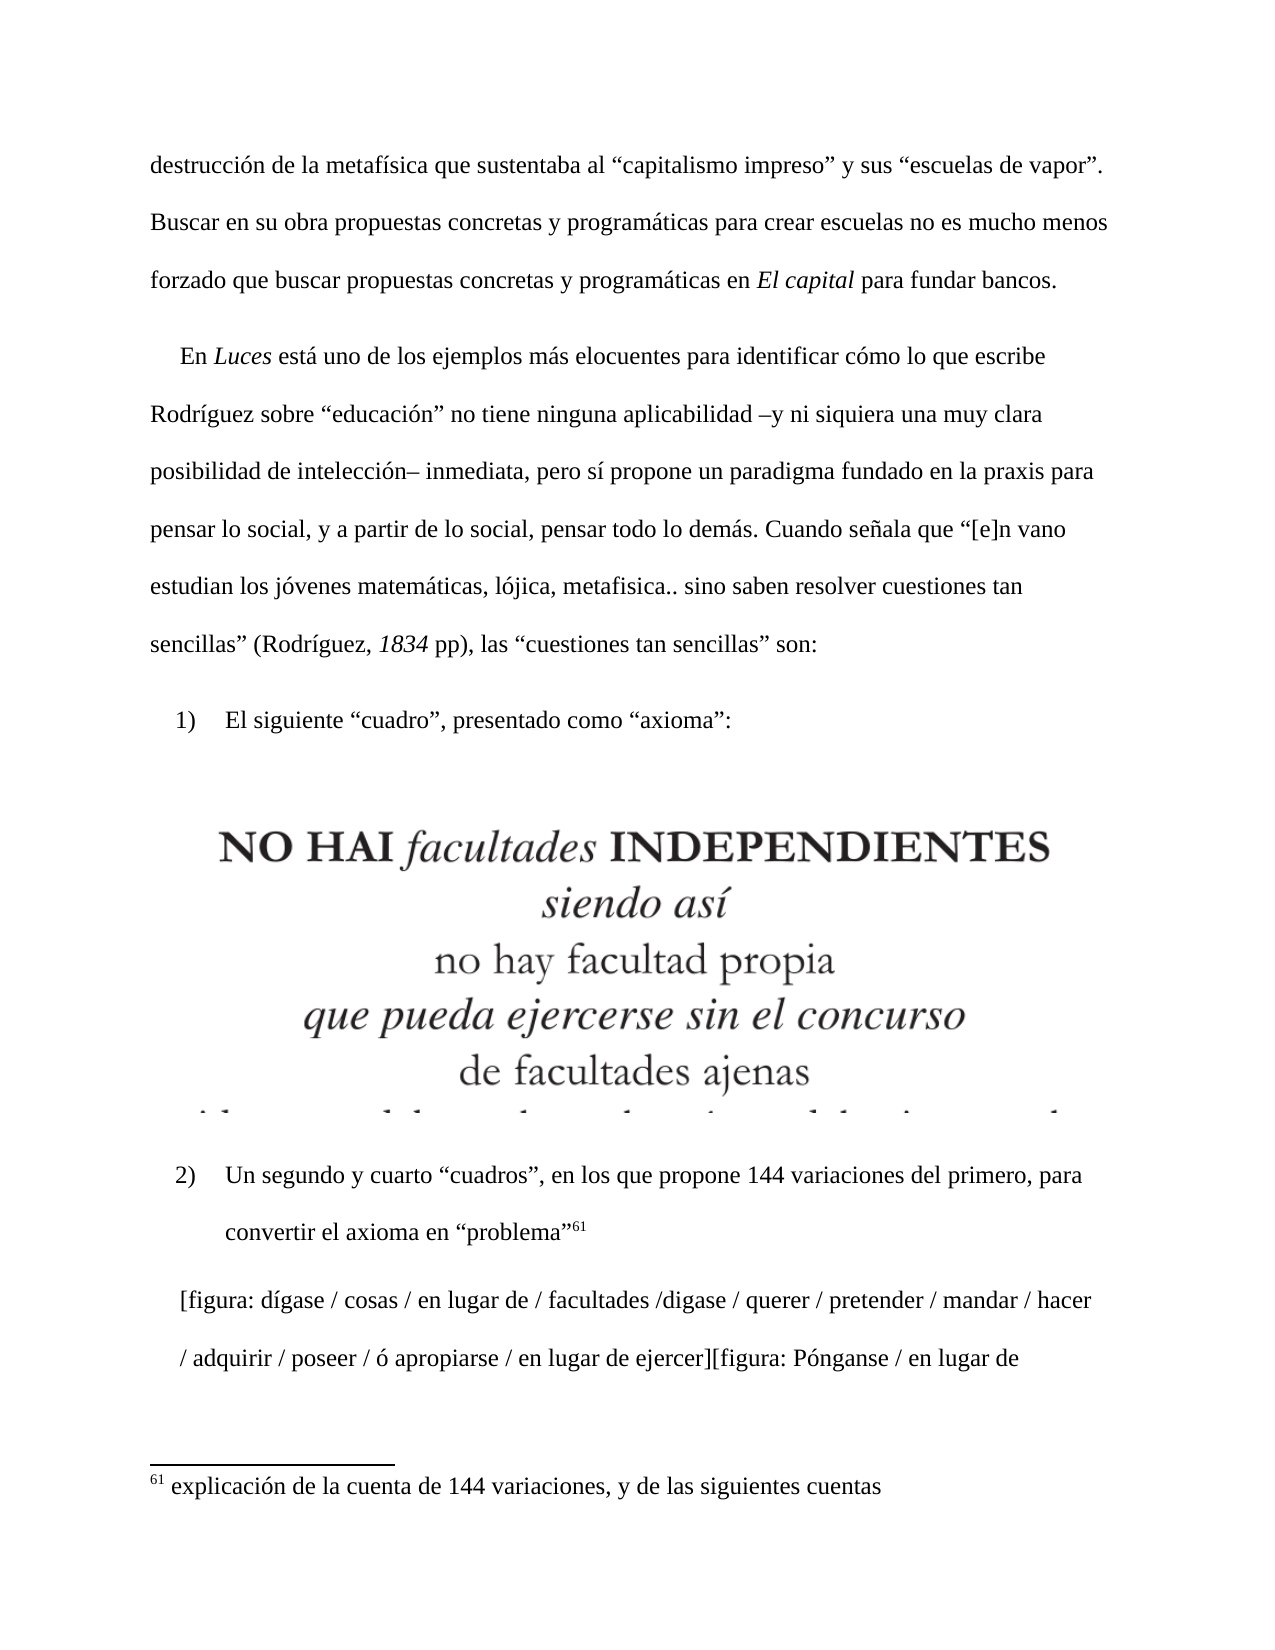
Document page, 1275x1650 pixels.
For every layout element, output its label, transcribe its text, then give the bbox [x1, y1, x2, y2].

list Un segundo y cuarto “cuadros”, en los que propone 144 variaciones del primero, para convertir el axioma en “problema” [175, 1160, 1125, 1246]
list explicación de la cuenta de 144 variaciones, y de las siguientes cuentas [150, 1471, 1125, 1500]
list El siguiente “cuadro”, presentado como “axioma”: [175, 705, 1125, 734]
text En Luces está uno de los ejemplos más elocuentes para identificar cómo lo que escribe Rodríguez sobre “educación” no tiene ninguna aplicabilidad –y ni siquiera una muy clara posibilidad de intelección– inmediata, pero sí propone un paradigma fundado en la praxis para pensar lo social, y a partir de lo social, pensar todo lo demás. Cuando señala que “[e]n vano estudian los jóvenes matemáticas, lójica, metafisica.. sino saben resolver cuestiones tan sencillas” (Rodríguez, 1834 pp), las “cuestiones tan sencillas” son: [150, 341, 1125, 657]
text destrucción de la metafísica que sustentaba al “capitalismo impreso” y sus “escuelas de vapor”. Buscar en su obra propuestas concretas y programáticas para crear escuelas no es mucho menos forzado que buscar propuestas concretas y programáticas en El capital para fundar bancos. [150, 150, 1125, 294]
text [figura: dígase / cosas / en lugar de / facultades /digase / querer / pretender / mandar / hacer / adquirir / poseer / ó apropiarse / en lugar de ejercer][figura: Pónganse / en lugar de [179, 1285, 1096, 1372]
picture [198, 781, 1074, 1113]
